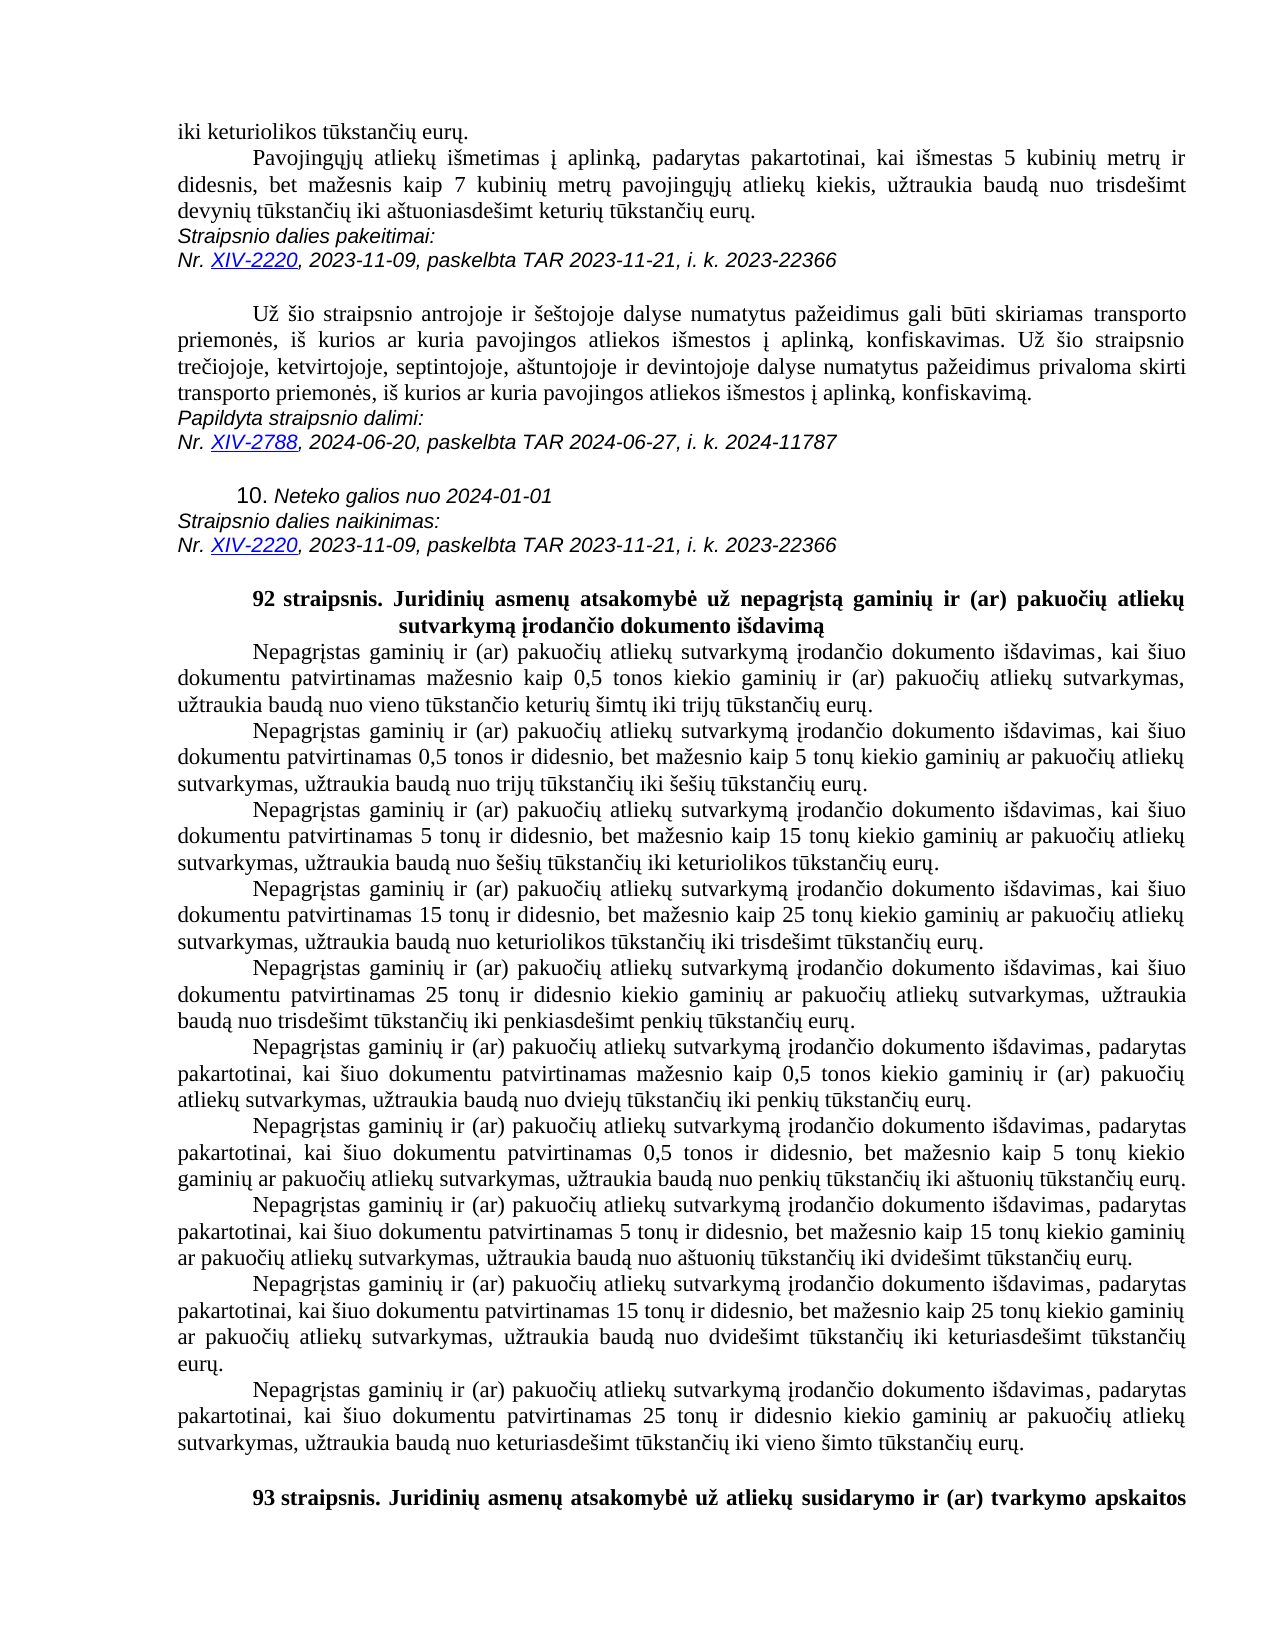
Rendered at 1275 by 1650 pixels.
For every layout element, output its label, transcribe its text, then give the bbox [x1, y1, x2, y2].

text 93 straipsnis. Juridinių asmenų atsakomybė už atliekų susidarymo ir (ar) tvarkymo apskaitos [252, 1484, 1186, 1510]
text Nepagrįstas gaminių ir (ar) pakuočių atliekų sutvarkymą įrodančio dokumento išdavimas, kai šiuo dokumentu patvirtinamas mažesnio kaip 0,5 tonos kiekio gaminių ir (ar) pakuočių atliekų sutvarkymas, užtraukia baudą nuo vieno tūkstančio keturių šimtų iki trijų tūkstančių eurų. [177, 638, 1186, 717]
text 10. Neteko galios nuo 2024-01-01 [177, 482, 1186, 509]
text Nepagrįstas gaminių ir (ar) pakuočių atliekų sutvarkymą įrodančio dokumento išdavimas, kai šiuo dokumentu patvirtinamas 25 tonų ir didesnio kiekio gaminių ar pakuočių atliekų sutvarkymas, užtraukia baudą nuo trisdešimt tūkstančių iki penkiasdešimt penkių tūkstančių eurų. [177, 954, 1186, 1033]
text Nr. XIV-2220, 2023-11-09, paskelbta TAR 2023-11-21, i. k. 2023-22366 [177, 247, 1186, 271]
text Nepagrįstas gaminių ir (ar) pakuočių atliekų sutvarkymą įrodančio dokumento išdavimas, kai šiuo dokumentu patvirtinamas 15 tonų ir didesnio, bet mažesnio kaip 25 tonų kiekio gaminių ar pakuočių atliekų sutvarkymas, užtraukia baudą nuo keturiolikos tūkstančių iki trisdešimt tūkstančių eurų. [177, 875, 1186, 954]
text Papildyta straipsnio dalimi: [177, 406, 1186, 429]
text Straipsnio dalies pakeitimai: [177, 223, 1186, 247]
text Nepagrįstas gaminių ir (ar) pakuočių atliekų sutvarkymą įrodančio dokumento išdavimas, kai šiuo dokumentu patvirtinamas 5 tonų ir didesnio, bet mažesnio kaip 15 tonų kiekio gaminių ar pakuočių atliekų sutvarkymas, užtraukia baudą nuo šešių tūkstančių iki keturiolikos tūkstančių eurų. [177, 796, 1186, 875]
text Nepagrįstas gaminių ir (ar) pakuočių atliekų sutvarkymą įrodančio dokumento išdavimas, padarytas pakartotinai, kai šiuo dokumentu patvirtinamas mažesnio kaip 0,5 tonos kiekio gaminių ir (ar) pakuočių atliekų sutvarkymas, užtraukia baudą nuo dviejų tūkstančių iki penkių tūkstančių eurų. [177, 1033, 1186, 1112]
text Nepagrįstas gaminių ir (ar) pakuočių atliekų sutvarkymą įrodančio dokumento išdavimas, padarytas pakartotinai, kai šiuo dokumentu patvirtinamas 25 tonų ir didesnio kiekio gaminių ar pakuočių atliekų sutvarkymas, užtraukia baudą nuo keturiasdešimt tūkstančių iki vieno šimto tūkstančių eurų. [177, 1376, 1186, 1455]
text iki keturiolikos tūkstančių eurų. [177, 118, 1186, 144]
text Nr. XIV-2788, 2024-06-20, paskelbta TAR 2024-06-27, i. k. 2024-11787 [177, 429, 1186, 453]
text Nr. XIV-2220, 2023-11-09, paskelbta TAR 2023-11-21, i. k. 2023-22366 [177, 533, 1186, 557]
text Pavojingųjų atliekų išmetimas į aplinką, padarytas pakartotinai, kai išmestas 5 kubinių metrų ir didesnis, bet mažesnis kaip 7 kubinių metrų pavojingųjų atliekų kiekis, užtraukia baudą nuo trisdešimt devynių tūkstančių iki aštuoniasdešimt keturių tūkstančių eurų. [177, 144, 1186, 223]
text Nepagrįstas gaminių ir (ar) pakuočių atliekų sutvarkymą įrodančio dokumento išdavimas, kai šiuo dokumentu patvirtinamas 0,5 tonos ir didesnio, bet mažesnio kaip 5 tonų kiekio gaminių ar pakuočių atliekų sutvarkymas, užtraukia baudą nuo trijų tūkstančių iki šešių tūkstančių eurų. [177, 717, 1186, 796]
text Nepagrįstas gaminių ir (ar) pakuočių atliekų sutvarkymą įrodančio dokumento išdavimas, padarytas pakartotinai, kai šiuo dokumentu patvirtinamas 15 tonų ir didesnio, bet mažesnio kaip 25 tonų kiekio gaminių ar pakuočių atliekų sutvarkymas, užtraukia baudą nuo dvidešimt tūkstančių iki keturiasdešimt tūkstančių eurų. [177, 1271, 1186, 1376]
text Už šio straipsnio antrojoje ir šeštojoje dalyse numatytus pažeidimus gali būti skiriamas transporto priemonės, iš kurios ar kuria pavojingos atliekos išmestos į aplinką, konfiskavimas. Už šio straipsnio trečiojoje, ketvirtojoje, septintojoje, aštuntojoje ir devintojoje dalyse numatytus pažeidimus privaloma skirti transporto priemonės, iš kurios ar kuria pavojingos atliekos išmestos į aplinką, konfiskavimą. [177, 300, 1186, 406]
text Straipsnio dalies naikinimas: [177, 509, 1186, 533]
text 92 straipsnis. Juridinių asmenų atsakomybė už nepagrįstą gaminių ir (ar) pakuočių atliekų sutvarkymą įrodančio dokumento išdavimą [252, 585, 1186, 638]
text Nepagrįstas gaminių ir (ar) pakuočių atliekų sutvarkymą įrodančio dokumento išdavimas, padarytas pakartotinai, kai šiuo dokumentu patvirtinamas 0,5 tonos ir didesnio, bet mažesnio kaip 5 tonų kiekio gaminių ar pakuočių atliekų sutvarkymas, užtraukia baudą nuo penkių tūkstančių iki aštuonių tūkstančių eurų. [177, 1112, 1186, 1191]
text Nepagrįstas gaminių ir (ar) pakuočių atliekų sutvarkymą įrodančio dokumento išdavimas, padarytas pakartotinai, kai šiuo dokumentu patvirtinamas 5 tonų ir didesnio, bet mažesnio kaip 15 tonų kiekio gaminių ar pakuočių atliekų sutvarkymas, užtraukia baudą nuo aštuonių tūkstančių iki dvidešimt tūkstančių eurų. [177, 1191, 1186, 1271]
